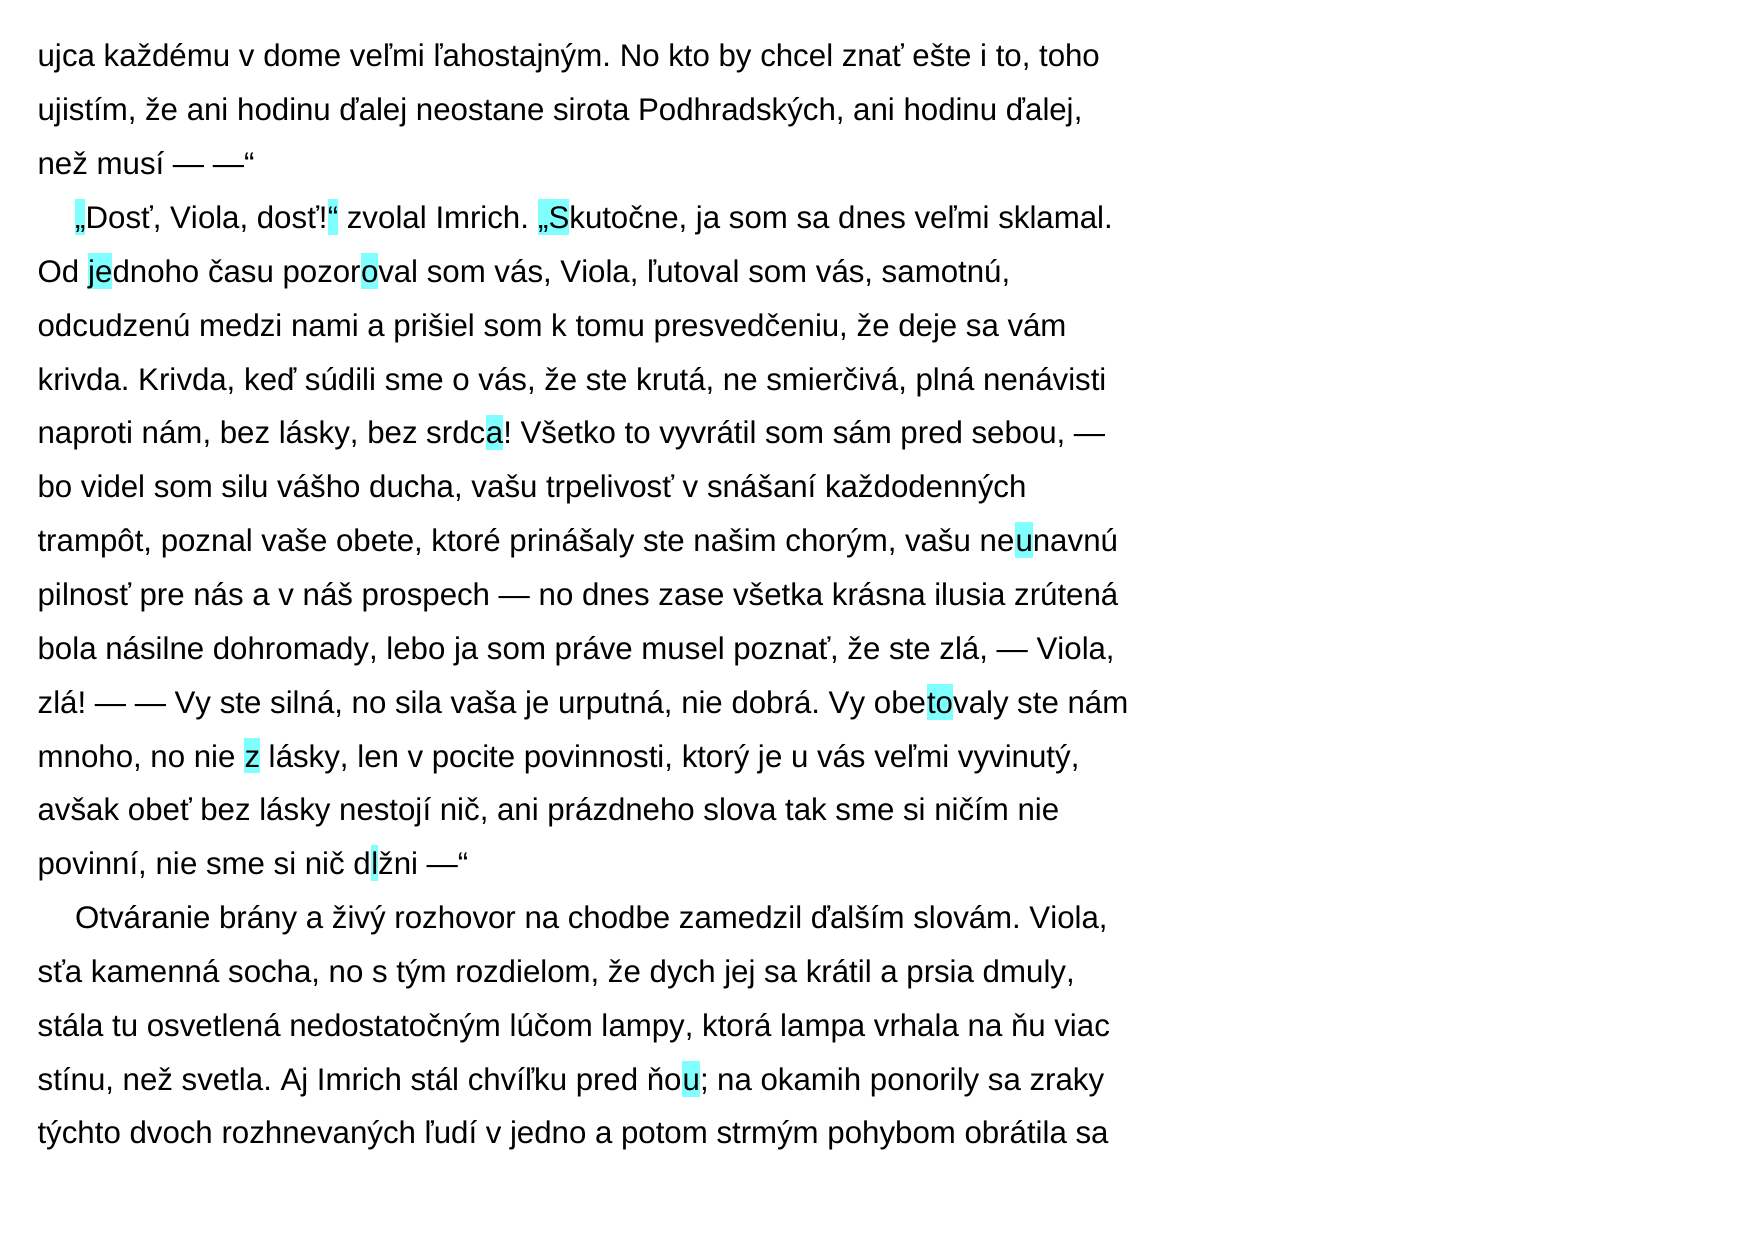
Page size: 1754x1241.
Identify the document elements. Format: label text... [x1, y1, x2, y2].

text Otváranie brány a živý rozhovor na chodbe zamedzil ďalším slovám. Viola, sťa kamenná socha, no s tým rozdielom, že dych jej sa krátil a prsia dmuly, stála tu osvetlená nedostatočným lúčom lampy, ktorá lampa vrhala na ňu viac stínu, než svetla. Aj Imrich stál chvíľku pred ňou; na okamih ponorily sa zraky týchto dvoch rozhnevaných ľudí v jedno a potom strmým pohybom obrátila sa [37, 899, 1130, 1151]
text „Dosť, Viola, dosť!“ zvolal Imrich. „Skutočne, ja som sa dnes veľmi sklamal. Od jednoho času pozoroval som vás, Viola, ľutoval som vás, samotnú, odcudzenú medzi nami a prišiel som k tomu presvedčeniu, že deje sa vám krivda. Krivda, keď súdili sme o vás, že ste krutá, ne smierčivá, plná nenávisti naproti nám, bez lásky, bez srdca! Všetko to vyvrátil som sám pred sebou, — bo videl som silu vášho ducha, vašu trpelivosť v snášaní každodenných trampôt, poznal vaše obete, ktoré prinášaly ste našim chorým, vašu neunavnú pilnosť pre nás a v náš prospech — no dnes zase všetka krásna ilusia zrútená bola násilne dohromady, lebo ja som práve musel poznať, že ste zlá, — Viola, zlá! — — Vy ste silná, no sila vaša je urputná, nie dobrá. Vy obetovaly ste nám mnoho, no nie z lásky, len v pocite povinnosti, ktorý je u vás veľmi vyvinutý, avšak obeť bez lásky nestojí nič, ani prázdneho slova tak sme si ničím nie povinní, nie sme si nič dlžni —“ [37, 199, 1130, 881]
text ujca každému v dome veľmi ľahostajným. No kto by chcel znať ešte i to, toho ujistím, že ani hodinu ďalej neostane sirota Podhradských, ani hodinu ďalej, než musí — —“ [37, 37, 1130, 181]
